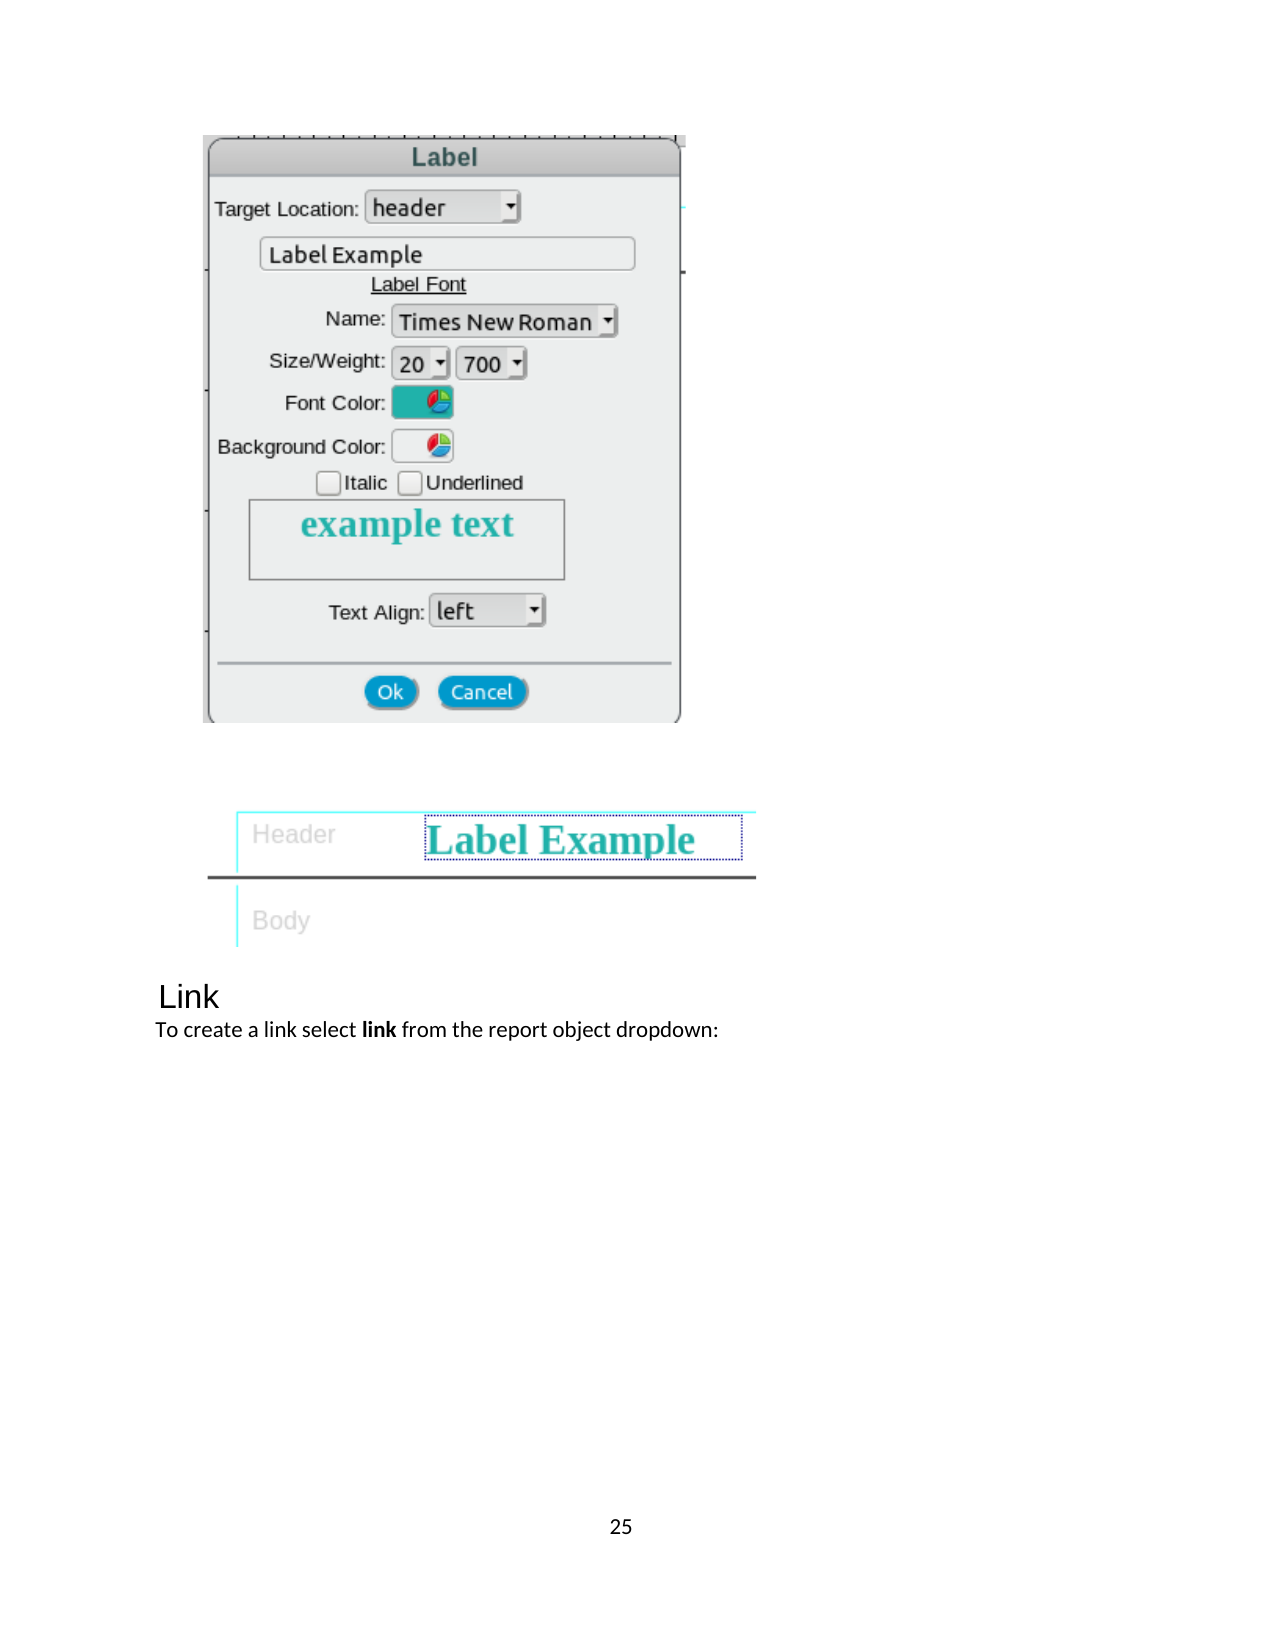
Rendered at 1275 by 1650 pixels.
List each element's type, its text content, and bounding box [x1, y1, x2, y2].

picture [207, 782, 757, 947]
text To create a link select link from the report object dropdown: [150, 1016, 1102, 1043]
picture [202, 135, 686, 723]
subtitle Link [139, 977, 1102, 1016]
